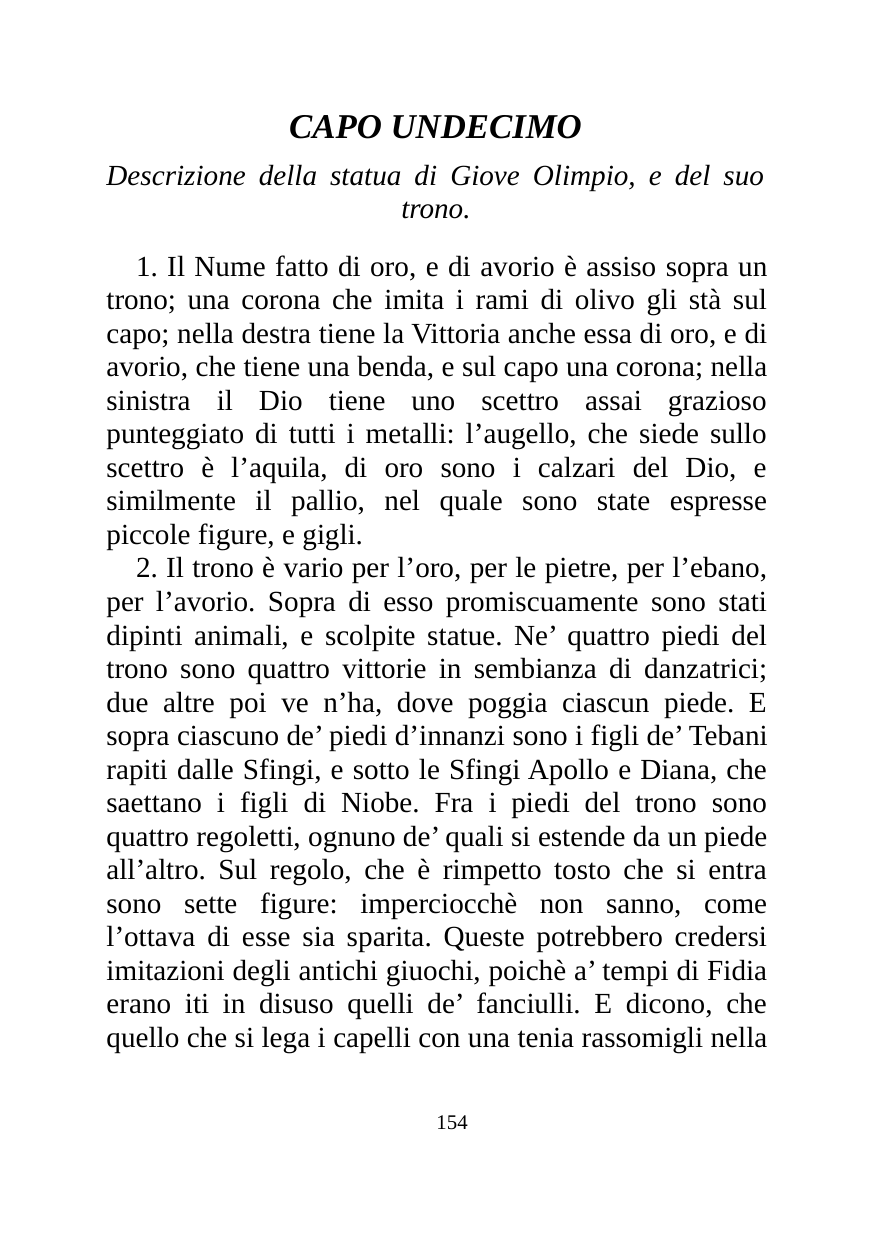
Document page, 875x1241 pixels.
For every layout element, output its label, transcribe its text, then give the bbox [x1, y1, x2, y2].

subtitle CAPO UNDECIMO [106, 106, 768, 146]
text 1. Il Nume fatto di oro, e di avorio è assiso sopra un trono; una corona che imita i rami di olivo gli stà sul capo; nella destra tiene la Vittoria anche essa di oro, e di avorio, che tiene una benda, e sul capo una corona; nella sinistra il Dio tiene uno scettro assai grazioso punteggiato di tutti i metalli: l’augello, che siede sullo scettro è l’aquila, di oro sono i calzari del Dio, e similmente il pallio, nel quale sono state espresse piccole figure, e gigli. [106, 249, 768, 551]
text 2. Il trono è vario per l’oro, per le pietre, per l’ebano, per l’avorio. Sopra di esso promiscuamente sono stati dipinti animali, e scolpite statue. Ne’ quattro piedi del trono sono quattro vittorie in sembianza di danzatrici; due altre poi ve n’ha, dove poggia ciascun piede. E sopra ciascuno de’ piedi d’innanzi sono i figli de’ Tebani rapiti dalle Sfingi, e sotto le Sfingi Apollo e Diana, che saettano i figli di Niobe. Fra i piedi del trono sono quattro regoletti, ognuno de’ quali si estende da un piede all’altro. Sul regolo, che è rimpetto tosto che si entra sono sette figure: imperciocchè non sanno, come l’ottava di esse sia sparita. Queste potrebbero credersi imitazioni degli antichi giuochi, poichè a’ tempi di Fidia erano iti in disuso quelli de’ fanciulli. E dicono, che quello che si lega i capelli con una tenia rassomigli nella [106, 551, 768, 1054]
text Descrizione della statua di Giove Olimpio, e del suo trono. [106, 158, 768, 225]
